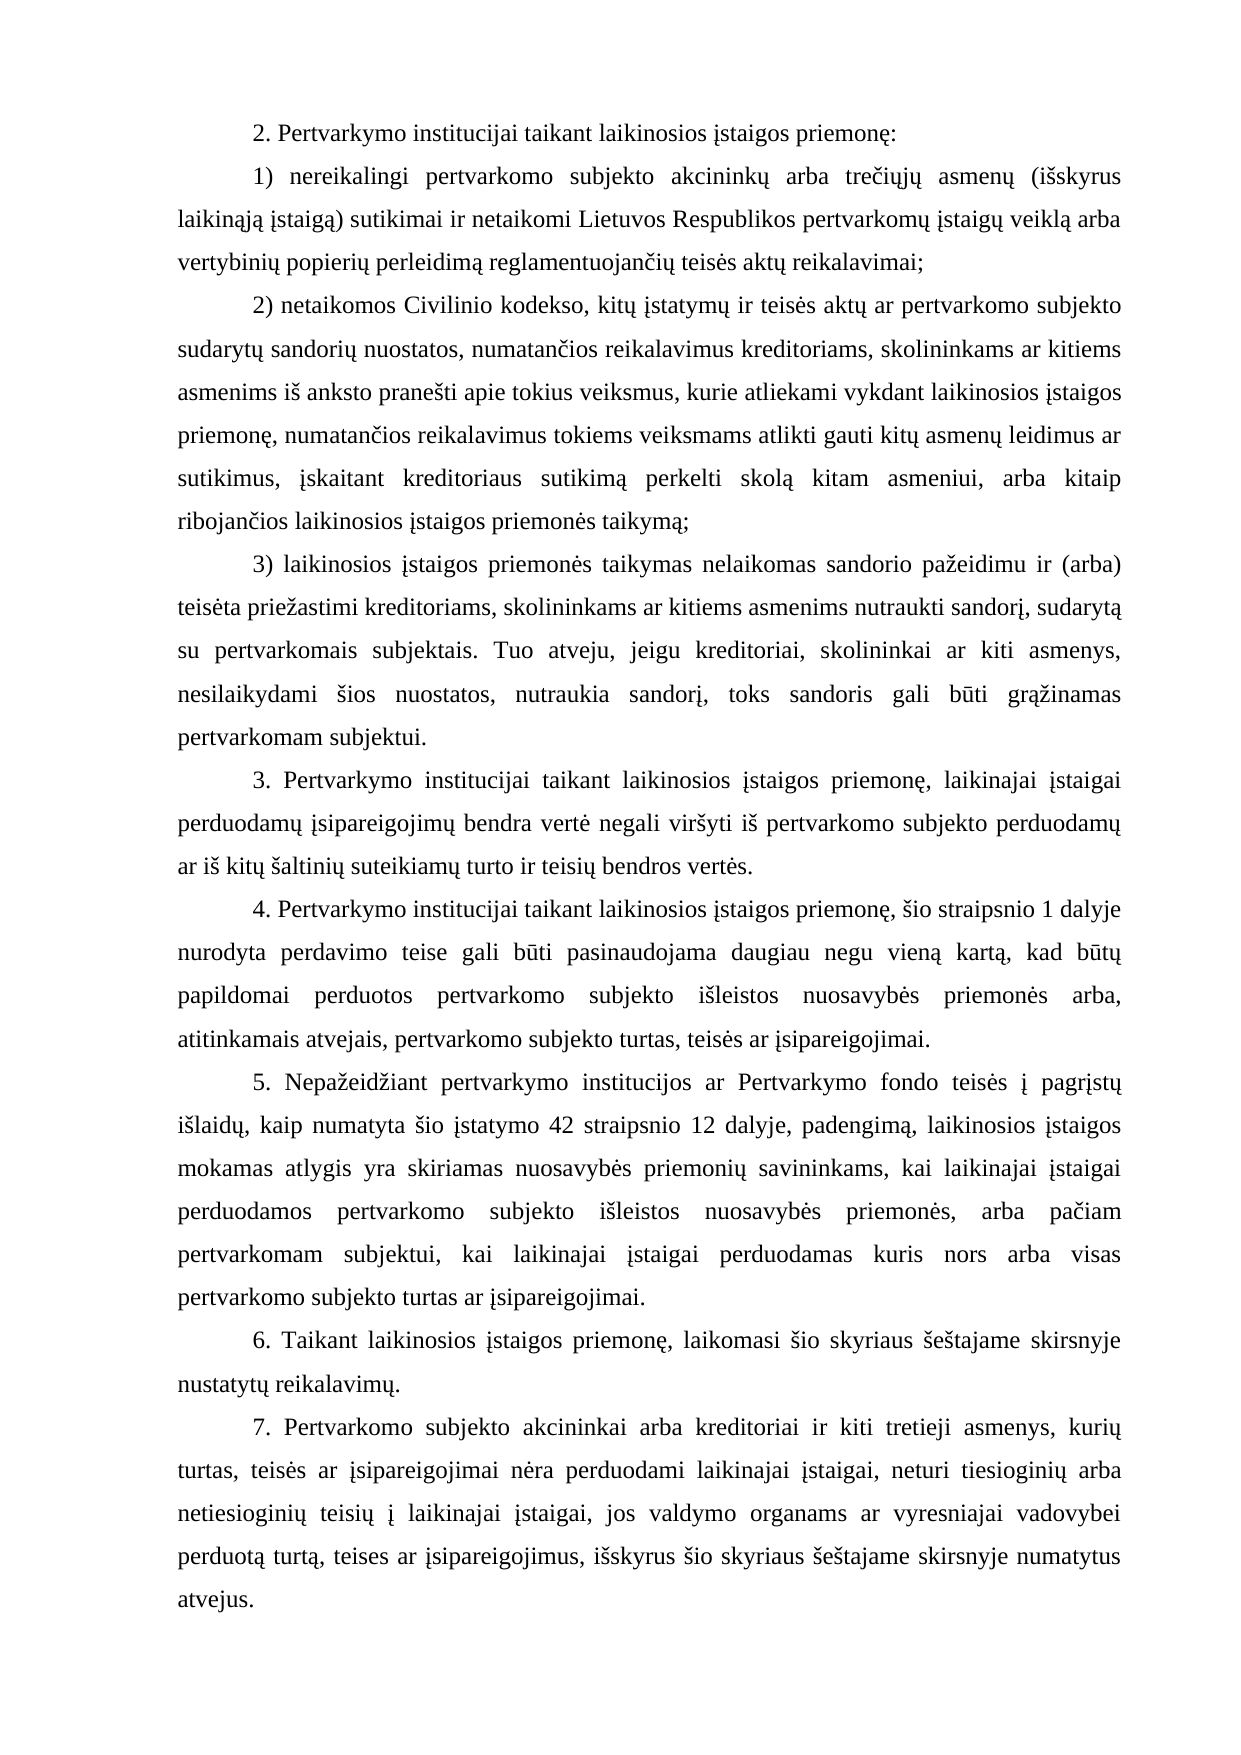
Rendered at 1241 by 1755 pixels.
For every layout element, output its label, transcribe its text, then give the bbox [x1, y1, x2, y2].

text 3) laikinosios įstaigos priemonės taikymas nelaikomas sandorio pažeidimu ir (arba) teisėta priežastimi kreditoriams, skolininkams ar kitiems asmenims nutraukti sandorį, sudarytą su pertvarkomais subjektais. Tuo atveju, jeigu kreditoriai, skolininkai ar kiti asmenys, nesilaikydami šios nuostatos, nutraukia sandorį, toks sandoris gali būti grąžinamas pertvarkomam subjektui. [177, 549, 1122, 751]
text 7. Pertvarkomo subjekto akcininkai arba kreditoriai ir kiti tretieji asmenys, kurių turtas, teisės ar įsipareigojimai nėra perduodami laikinajai įstaigai, neturi tiesioginių arba netiesioginių teisių į laikinajai įstaigai, jos valdymo organams ar vyresniajai vadovybei perduotą turtą, teises ar įsipareigojimus, išskyrus šio skyriaus šeštajame skirsnyje numatytus atvejus. [177, 1412, 1122, 1613]
text 2) netaikomos Civilinio kodekso, kitų įstatymų ir teisės aktų ar pertvarkomo subjekto sudarytų sandorių nuostatos, numatančios reikalavimus kreditoriams, skolininkams ar kitiems asmenims iš anksto pranešti apie tokius veiksmus, kurie atliekami vykdant laikinosios įstaigos priemonę, numatančios reikalavimus tokiems veiksmams atlikti gauti kitų asmenų leidimus ar sutikimus, įskaitant kreditoriaus sutikimą perkelti skolą kitam asmeniui, arba kitaip ribojančios laikinosios įstaigos priemonės taikymą; [177, 291, 1122, 535]
text 3. Pertvarkymo institucijai taikant laikinosios įstaigos priemonę, laikinajai įstaigai perduodamų įsipareigojimų bendra vertė negali viršyti iš pertvarkomo subjekto perduodamų ar iš kitų šaltinių suteikiamų turto ir teisių bendros vertės. [177, 765, 1122, 880]
text 2. Pertvarkymo institucijai taikant laikinosios įstaigos priemonę: [177, 118, 1122, 147]
text 6. Taikant laikinosios įstaigos priemonę, laikomasi šio skyriaus šeštajame skirsnyje nustatytų reikalavimų. [177, 1326, 1122, 1397]
text 1) nereikalingi pertvarkomo subjekto akcininkų arba trečiųjų asmenų (išskyrus laikinąją įstaigą) sutikimai ir netaikomi Lietuvos Respublikos pertvarkomų įstaigų veiklą arba vertybinių popierių perleidimą reglamentuojančių teisės aktų reikalavimai; [177, 161, 1122, 276]
text 5. Nepažeidžiant pertvarkymo institucijos ar Pertvarkymo fondo teisės į pagrįstų išlaidų, kaip numatyta šio įstatymo 42 straipsnio 12 dalyje, padengimą, laikinosios įstaigos mokamas atlygis yra skiriamas nuosavybės priemonių savininkams, kai laikinajai įstaigai perduodamos pertvarkomo subjekto išleistos nuosavybės priemonės, arba pačiam pertvarkomam subjektui, kai laikinajai įstaigai perduodamas kuris nors arba visas pertvarkomo subjekto turtas ar įsipareigojimai. [177, 1067, 1122, 1311]
text 4. Pertvarkymo institucijai taikant laikinosios įstaigos priemonę, šio straipsnio 1 dalyje nurodyta perdavimo teise gali būti pasinaudojama daugiau negu vieną kartą, kad būtų papildomai perduotos pertvarkomo subjekto išleistos nuosavybės priemonės arba, atitinkamais atvejais, pertvarkomo subjekto turtas, teisės ar įsipareigojimai. [177, 894, 1122, 1052]
